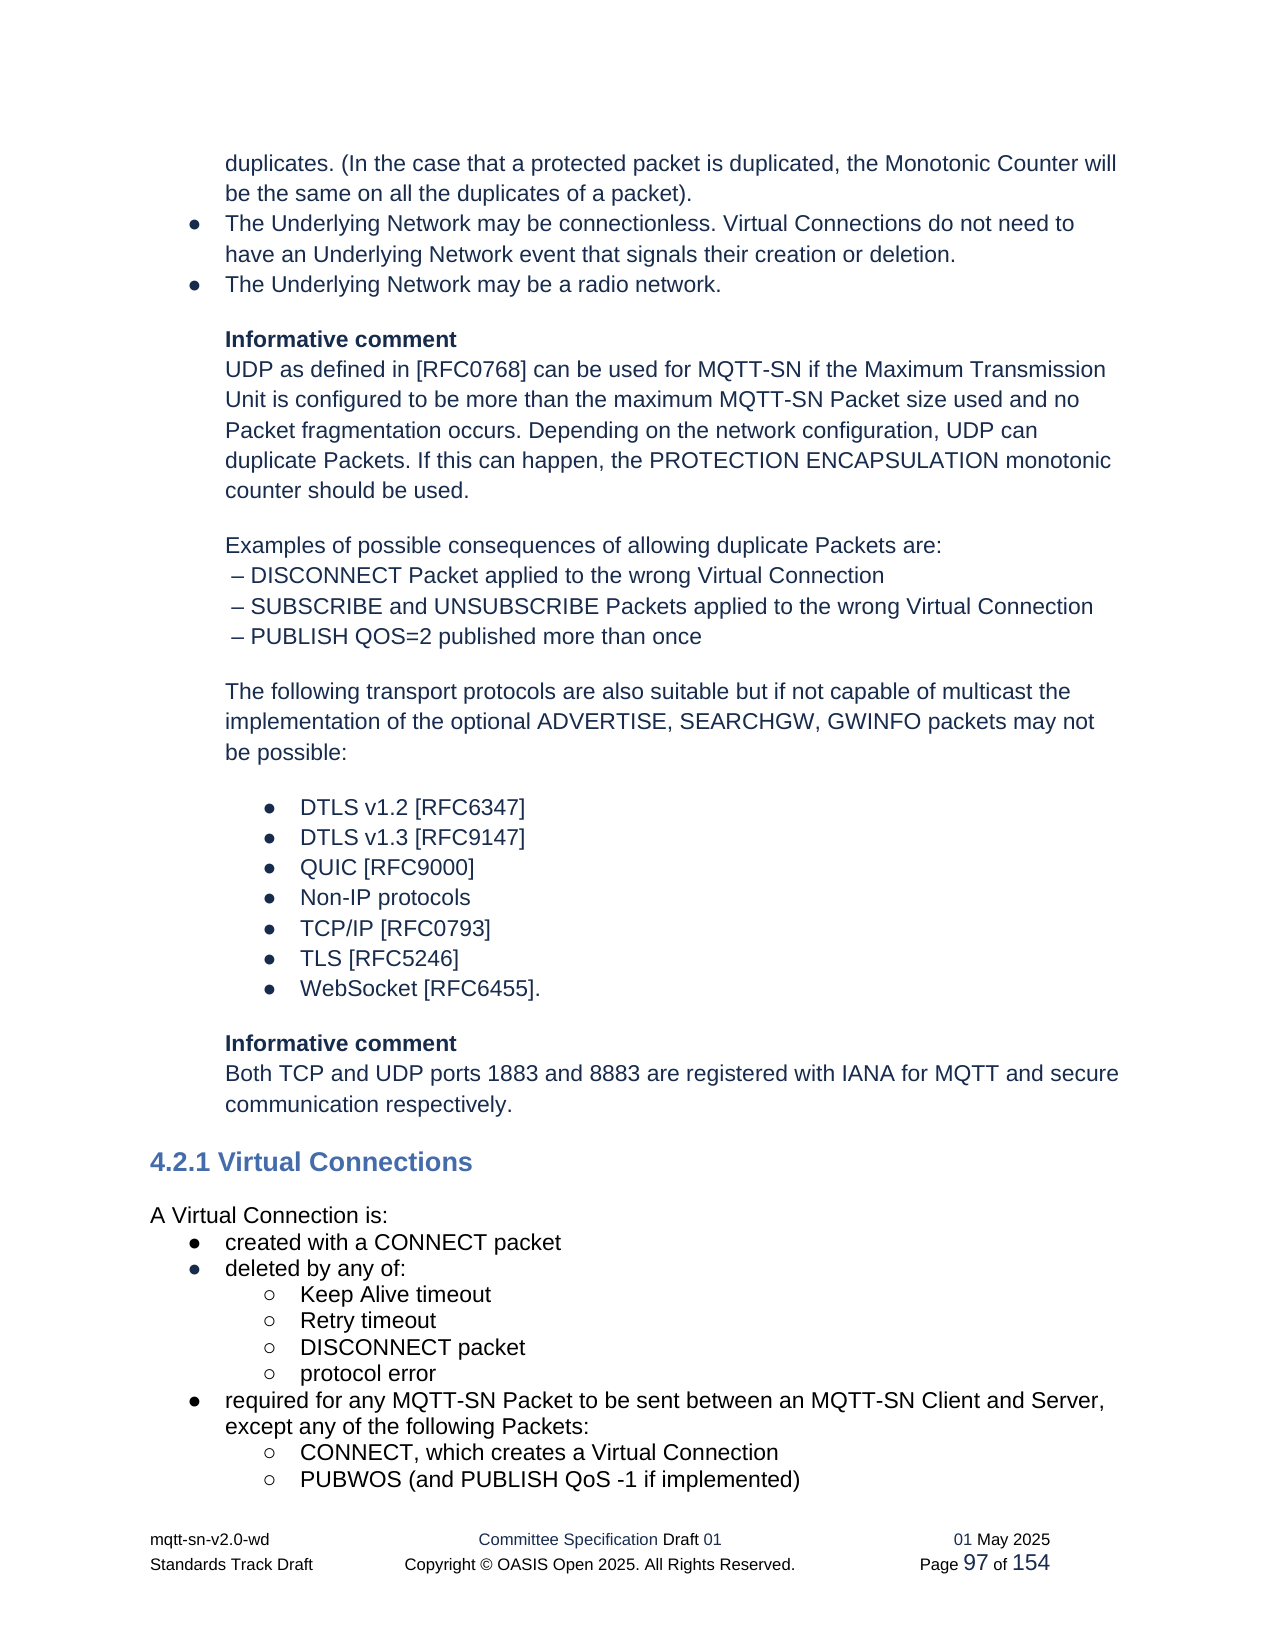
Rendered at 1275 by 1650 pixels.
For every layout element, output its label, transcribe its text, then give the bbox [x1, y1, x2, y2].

list Keep Alive timeout [262, 1281, 1125, 1307]
list DTLS v1.3 [RFC9147] [262, 824, 1124, 850]
list created with a CONNECT packet [187, 1228, 1125, 1255]
text Informative comment [225, 1030, 1124, 1057]
text The following transport protocols are also suitable but if not capable of multicast the implementation of the optional ADVERTISE, SEARCHGW, GWINFO packets may not be possible: [225, 678, 1124, 765]
list required for any MQTT-SN Packet to be sent between an MQTT-SN Client and Server, except any of the following Packets: [187, 1387, 1125, 1439]
text Informative comment [225, 326, 1124, 352]
text Both TCP and UDP ports 1883 and 8883 are registered with IANA for MQTT and secure communication respectively. [225, 1060, 1124, 1117]
list DISCONNECT packet [262, 1334, 1125, 1360]
list duplicates. (In the case that a protected packet is duplicated, the Monotonic Counter will be the same on all the duplicates of a packet). [187, 150, 1124, 207]
list PUBWOS (and PUBLISH QoS -1 if implemented) [262, 1466, 1125, 1492]
list Non-IP protocols [262, 884, 1124, 911]
list protocol error [262, 1360, 1125, 1387]
list DTLS v1.2 [RFC6347] [262, 794, 1124, 820]
text UDP as defined in [RFC0768] can be used for MQTT-SN if the Maximum Transmission Unit is configured to be more than the maximum MQTT-SN Packet size used and no Packet fragmentation occurs. Depending on the network configuration, UDP can duplicate Packets. If this can happen, the PROTECTION ENCAPSULATION monotonic counter should be used. [225, 356, 1124, 503]
list CONNECT, which creates a Virtual Connection [262, 1439, 1125, 1466]
text Examples of possible consequences of allowing duplicate Packets are: – DISCONNECT Packet applied to the wrong Virtual Connection – SUBSCRIBE and UNSUBSCRIBE Packets applied to the wrong Virtual Connection – PUBLISH QOS=2 published more than once [225, 532, 1124, 649]
list QUIC [RFC9000] [262, 854, 1124, 881]
list WebSocket [RFC6455]. [262, 975, 1124, 1001]
list TCP/IP [RFC0793] [262, 914, 1124, 941]
list Retry timeout [262, 1307, 1125, 1334]
list TLS [RFC5246] [262, 945, 1124, 971]
list The Underlying Network may be connectionless. Virtual Connections do not need to have an Underlying Network event that signals their creation or deletion. [187, 210, 1124, 267]
list The Underlying Network may be a radio network. [187, 271, 1124, 297]
list deleted by any of: [187, 1255, 1125, 1281]
subtitle 4.2.1 Virtual Connections [150, 1146, 1125, 1177]
text A Virtual Connection is: [150, 1202, 1125, 1228]
